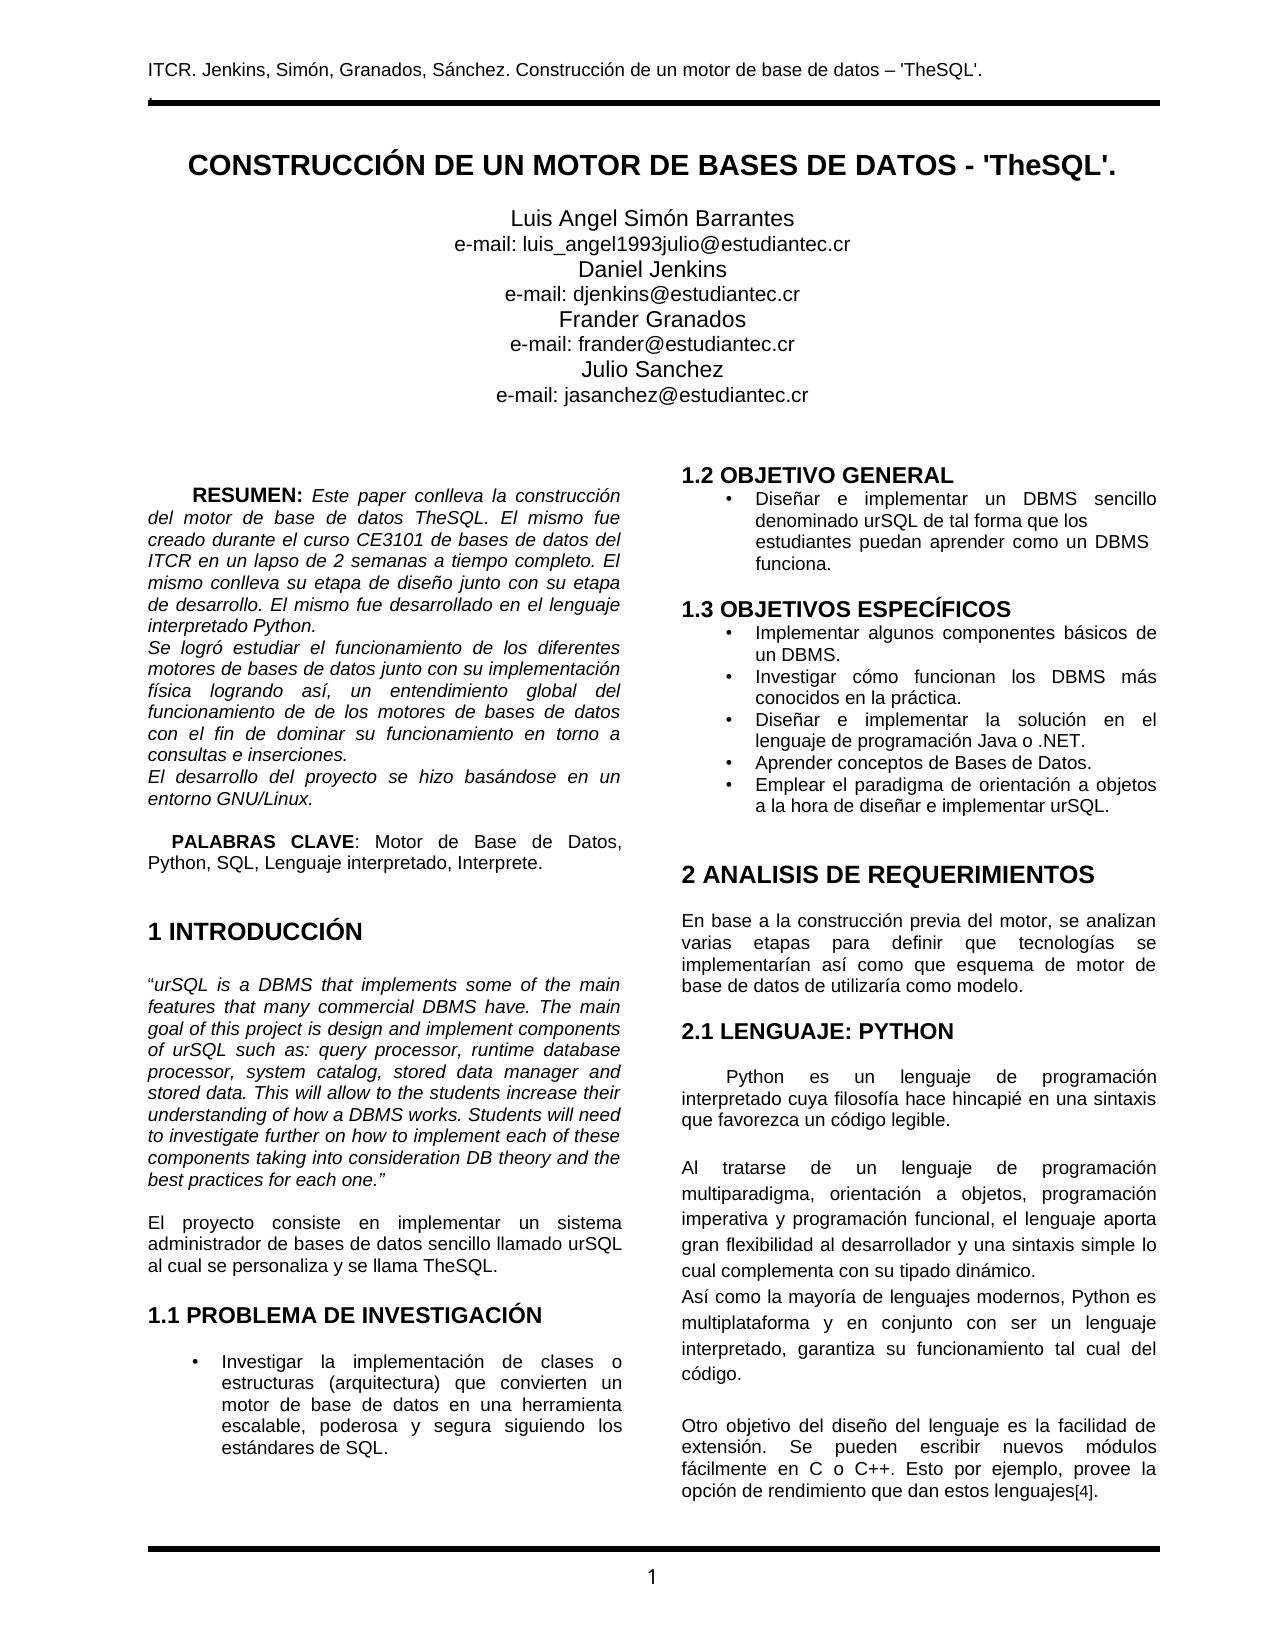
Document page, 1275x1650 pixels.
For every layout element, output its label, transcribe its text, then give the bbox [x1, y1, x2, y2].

text e-mail: djenkins@estudiantec.cr [148, 282, 1157, 306]
text Daniel Jenkins [148, 256, 1157, 282]
text El desarrollo del proyecto se hizo basándose en un entorno GNU/Linux. [148, 766, 622, 809]
text Frander Granados [148, 306, 1157, 332]
text e-mail: frander@estudiantec.cr [148, 332, 1157, 356]
text RESUMEN: Este paper conlleva la construcción del motor de base de datos TheSQL. El mismo fue creado durante el curso CE3101 de bases de datos del ITCR en un lapso de 2 semanas a tiempo completo. El mismo conlleva su etapa de diseño junto con su etapa de desarrollo. El mismo fue desarrollado en el lenguaje interpretado Python. [148, 483, 622, 636]
list Investigar cómo funcionan los DBMS más conocidos en la práctica. [726, 665, 1157, 709]
subtitle OBJETIVO GENERAL [681, 462, 1157, 488]
text Así como la mayoría de lenguajes modernos, Python es multiplataforma y en conjunto con ser un lenguaje interpretado, garantiza su funcionamiento tal cual del código. [681, 1286, 1157, 1385]
list Diseñar e implementar la solución en el lenguaje de programación Java o .NET. [726, 709, 1157, 752]
subtitle ANALISIS DE REQUERIMIENTOS [681, 860, 1157, 889]
text En base a la construcción previa del motor, se analizan varias etapas para definir que tecnologías se implementarían así como que esquema de motor de base de datos de utilizaría como modelo. [681, 910, 1157, 996]
text PALABRAS CLAVE: Motor de Base de Datos, Python, SQL, Lenguaje interpretado, Interprete. [148, 831, 622, 874]
subtitle INTRODUCCIÓN [148, 917, 622, 946]
text e-mail: jasanchez@estudiantec.cr [148, 382, 1157, 406]
text Julio Sanchez [148, 356, 1157, 382]
list Investigar la implementación de clases o estructuras (arquitectura) que convierten un motor de base de datos en una herramienta escalable, poderosa y segura siguiendo los estándares de SQL. [192, 1350, 622, 1458]
text “urSQL is a DBMS that implements some of the main features that many commercial DBMS have. The main goal of this project is design and implement components of urSQL such as: query processor, runtime database processor, system catalog, stored data manager and stored data. This will allow to the students increase their understanding of how a DBMS works. Students will need to investigate further on how to implement each of these components taking into consideration DB theory and the best practices for each one.” [148, 974, 622, 1190]
text Otro objetivo del diseño del lenguaje es la facilidad de extensión. Se pueden escribir nuevos módulos fácilmente en C o C++. Esto por ejemplo, provee la opción de rendimiento que dan estos lenguajes[4]. [681, 1415, 1157, 1501]
text CONSTRUCCIÓN DE UN MOTOR DE BASES DE DATOS - 'TheSQL'. [148, 148, 1157, 181]
text e-mail: luis_angel1993julio@estudiantec.cr [148, 232, 1157, 256]
text Se logró estudiar el funcionamiento de los diferentes motores de bases de datos junto con su implementación física logrando así, un entendimiento global del funcionamiento de de los motores de bases de datos con el fin de dominar su funcionamiento en torno a consultas e inserciones. [148, 636, 622, 766]
list Emplear el paradigma de orientación a objetos a la hora de diseñar e implementar urSQL. [726, 773, 1157, 817]
list Implementar algunos componentes básicos de un DBMS. [726, 622, 1157, 665]
text Luis Angel Simón Barrantes [148, 205, 1157, 232]
text estudiantes puedan aprender como un DBMS funciona. [681, 531, 1157, 574]
text Python es un lenguaje de programación interpretado cuya filosofía hace hincapié en una sintaxis que favorezca un código legible. [681, 1066, 1157, 1131]
text El proyecto consiste en implementar un sistema administrador de bases de datos sencillo llamado urSQL al cual se personaliza y se llama TheSQL. [148, 1190, 622, 1276]
text Al tratarse de un lenguaje de programación multiparadigma, orientación a objetos, programación imperativa y programación funcional, el lenguaje aporta gran flexibilidad al desarrollador y una sintaxis simple lo cual complementa con su tipado dinámico. [681, 1156, 1157, 1281]
subtitle LENGUAJE: PYTHON [681, 1018, 1157, 1044]
subtitle PROBLEMA DE INVESTIGACIÓN [148, 1302, 622, 1329]
list Aprender conceptos de Bases de Datos. [726, 752, 1157, 773]
subtitle OBJETIVOS ESPECÍFICOS [681, 596, 1157, 622]
list Diseñar e implementar un DBMS sencillo denominado urSQL de tal forma que los [726, 488, 1157, 531]
